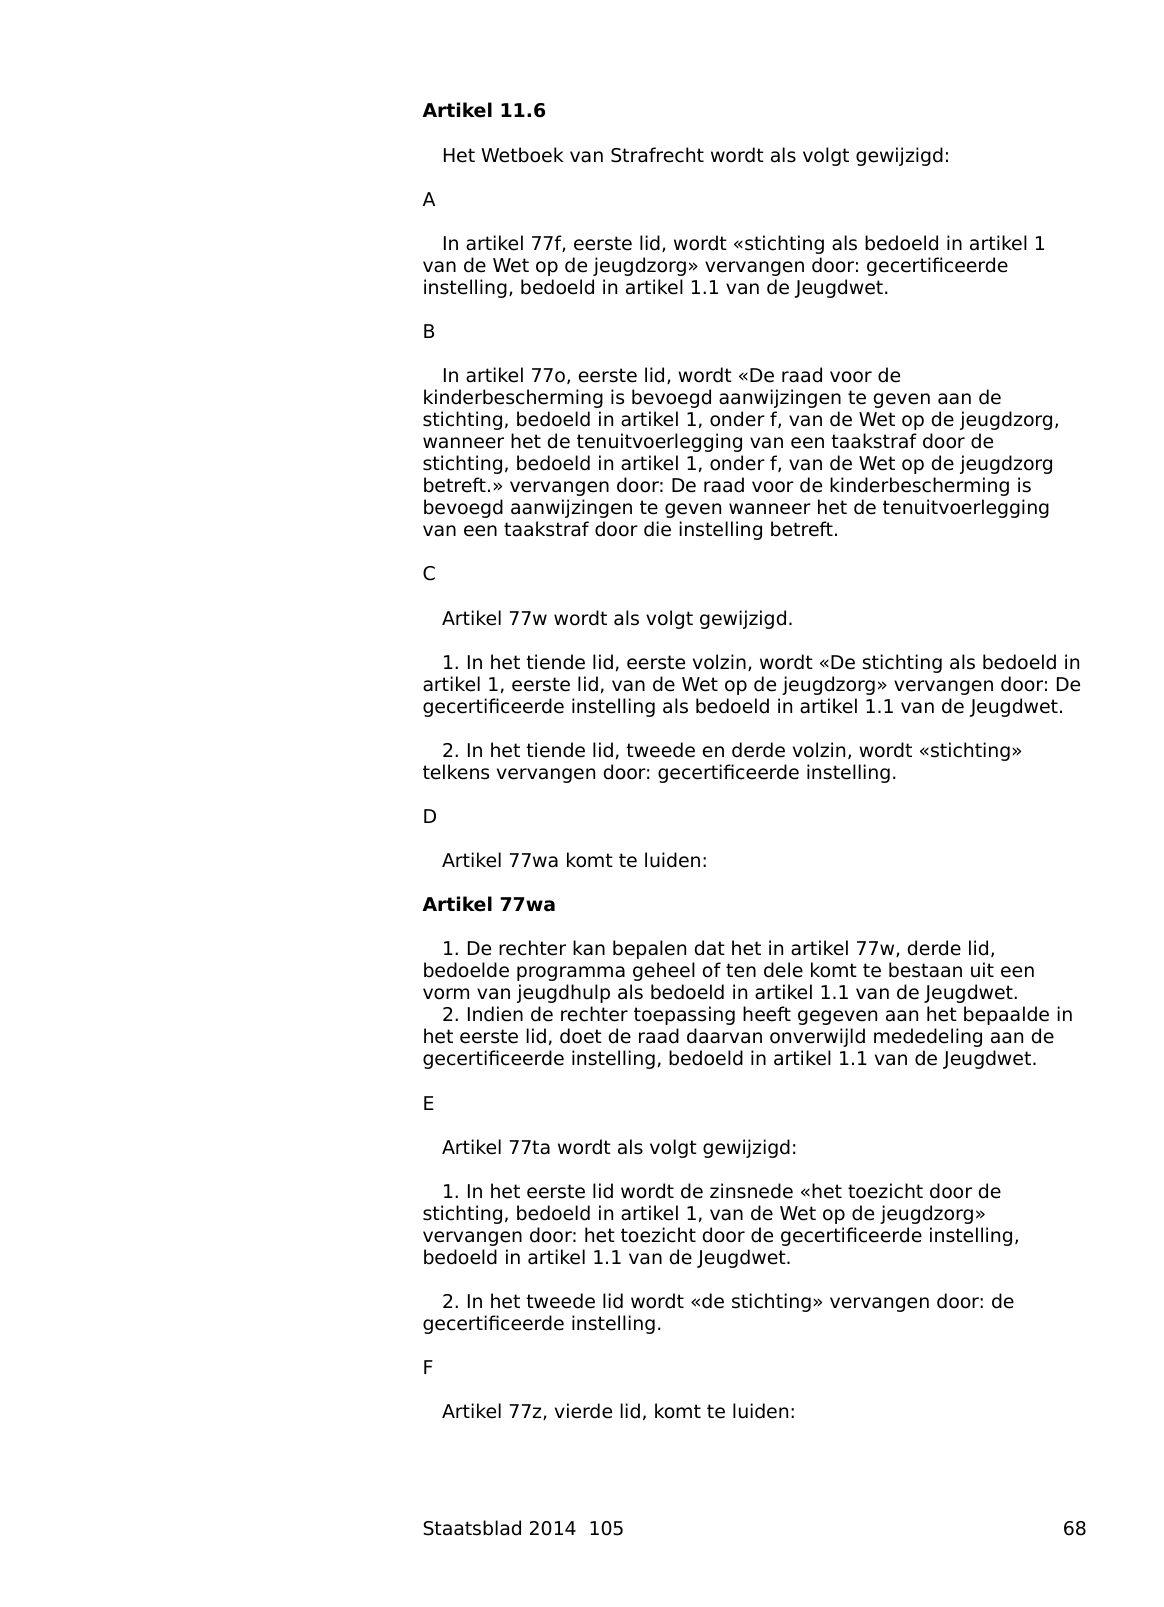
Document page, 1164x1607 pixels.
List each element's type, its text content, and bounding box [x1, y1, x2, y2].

text Het Wetboek van Strafrecht wordt als volgt gewijzigd: [422, 144, 1087, 167]
text 2. In het tweede lid wordt «de stichting» vervangen door: de gecertificeerde instelling. [422, 1291, 1087, 1335]
text In artikel 77o, eerste lid, wordt «De raad voor de kinderbescherming is bevoegd aanwijzingen te geven aan de stichting, bedoeld in artikel 1, onder f, van de Wet op de jeugdzorg, wanneer het de tenuitvoerlegging van een taakstraf door de stichting, bedoeld in artikel 1, onder f, van de Wet op de jeugdzorg betreft.» vervangen door: De raad voor de kinderbescherming is bevoegd aanwijzingen te geven wanneer het de tenuitvoerlegging van een taakstraf door die instelling betreft. [422, 365, 1087, 541]
text 1. In het eerste lid wordt de zinsnede «het toezicht door de stichting, bedoeld in artikel 1, van de Wet op de jeugdzorg» vervangen door: het toezicht door de gecertificeerde instelling, bedoeld in artikel 1.1 van de Jeugdwet. [422, 1181, 1087, 1269]
text A [422, 189, 1087, 211]
text Artikel 77wa komt te luiden: [422, 850, 1087, 872]
text C [422, 563, 1087, 585]
text 2. Indien de rechter toepassing heeft gegeven aan het bepaalde in het eerste lid, doet de raad daarvan onverwijld mededeling aan de gecertificeerde instelling, bedoeld in artikel 1.1 van de Jeugdwet. [422, 1004, 1087, 1070]
subtitle Artikel 11.6 [422, 100, 1087, 122]
text B [422, 321, 1087, 343]
text In artikel 77f, eerste lid, wordt «stichting als bedoeld in artikel 1 van de Wet op de jeugdzorg» vervangen door: gecertificeerde instelling, bedoeld in artikel 1.1 van de Jeugdwet. [422, 233, 1087, 299]
text Artikel 77ta wordt als volgt gewijzigd: [422, 1137, 1087, 1158]
text Artikel 77w wordt als volgt gewijzigd. [422, 607, 1087, 629]
text 1. In het tiende lid, eerste volzin, wordt «De stichting als bedoeld in artikel 1, eerste lid, van de Wet op de jeugdzorg» vervangen door: De gecertificeerde instelling als bedoeld in artikel 1.1 van de Jeugdwet. [422, 652, 1087, 717]
subtitle Artikel 77wa [422, 894, 1087, 916]
text D [422, 806, 1087, 828]
text 1. De rechter kan bepalen dat het in artikel 77w, derde lid, bedoelde programma geheel of ten dele komt te bestaan uit een vorm van jeugdhulp als bedoeld in artikel 1.1 van de Jeugdwet. [422, 938, 1087, 1004]
text F [422, 1357, 1087, 1379]
text 2. In het tiende lid, tweede en derde volzin, wordt «stichting» telkens vervangen door: gecertificeerde instelling. [422, 740, 1087, 784]
text Artikel 77z, vierde lid, komt te luiden: [422, 1401, 1087, 1423]
text E [422, 1092, 1087, 1114]
